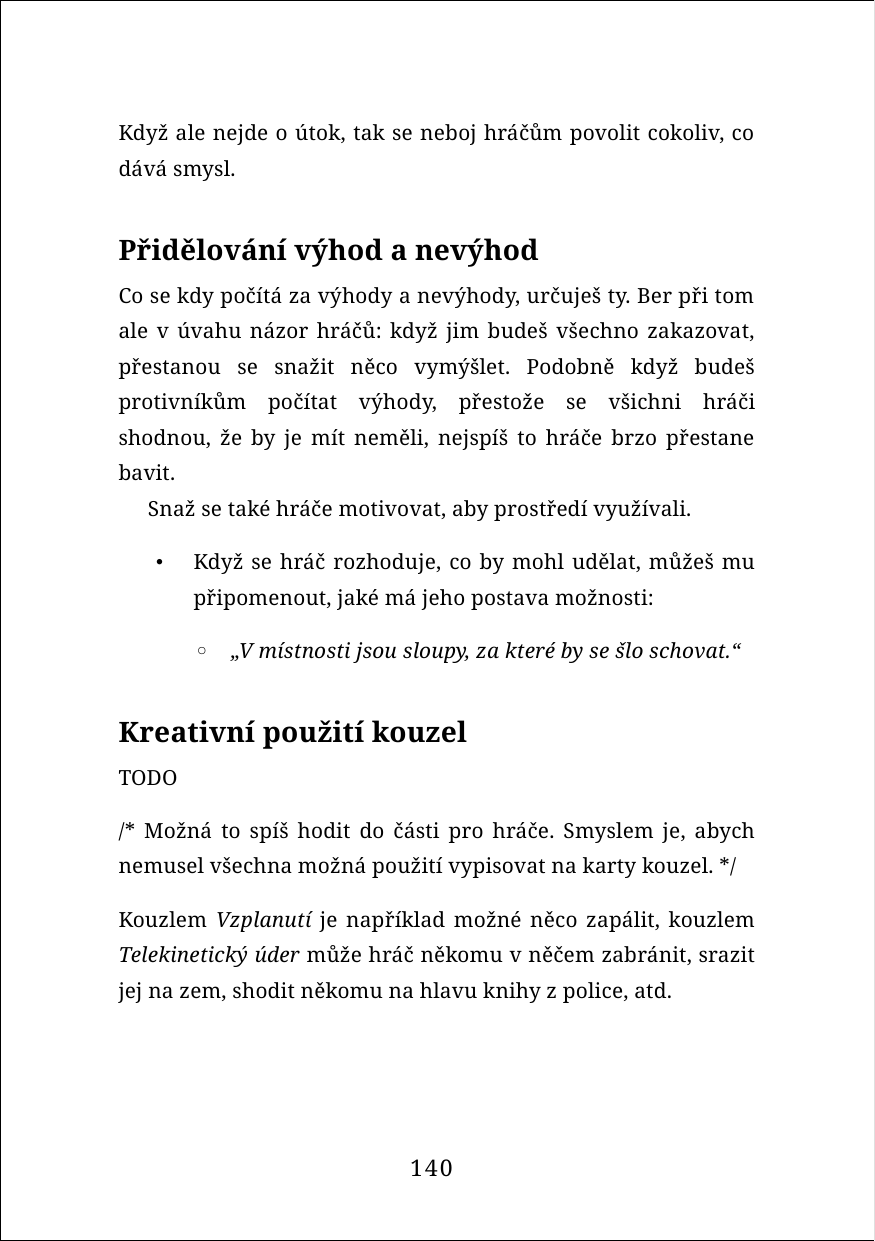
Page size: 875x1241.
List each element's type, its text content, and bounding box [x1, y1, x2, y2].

text TODO [118, 763, 756, 791]
text Když ale nejde o útok, tak se neboj hráčům povolit cokoliv, co dává smysl. [118, 118, 756, 182]
subtitle Přidělování výhod a nevýhod [118, 231, 756, 269]
text Kouzlem Vzplanutí je například možné něco zapálit, kouzlem Telekinetický úder může hráč někomu v něčem zabránit, srazit jej na zem, shodit někomu na hlavu knihy z police, atd. [118, 905, 756, 1004]
subtitle Kreativní použití kouzel [118, 713, 756, 751]
text /* Možná to spíš hodit do části pro hráče. Smyslem je, abych nemusel všechna možná použití vypisovat na karty kouzel. */ [118, 816, 756, 880]
list Když se hráč rozhoduje, co by mohl udělat, můžeš mu připomenout, jaké má jeho postava možnosti: [156, 547, 756, 611]
text Co se kdy počítá za výhody a nevýhody, určuješ ty. Ber při tom ale v úvahu názor hráčů: když jim budeš všechno zakazovat, přestanou se snažit něco vymýšlet. Podobně když budeš protivníkům počítat výhody, přestože se všichni hráči shodnou, že by je mít neměli, nejspíš to hráče brzo přestane bavit. Snaž se také hráče motivovat, aby prostředí využívali. [118, 281, 756, 522]
list „V místnosti jsou sloupy, za které by se šlo schovat.“ [193, 636, 756, 664]
